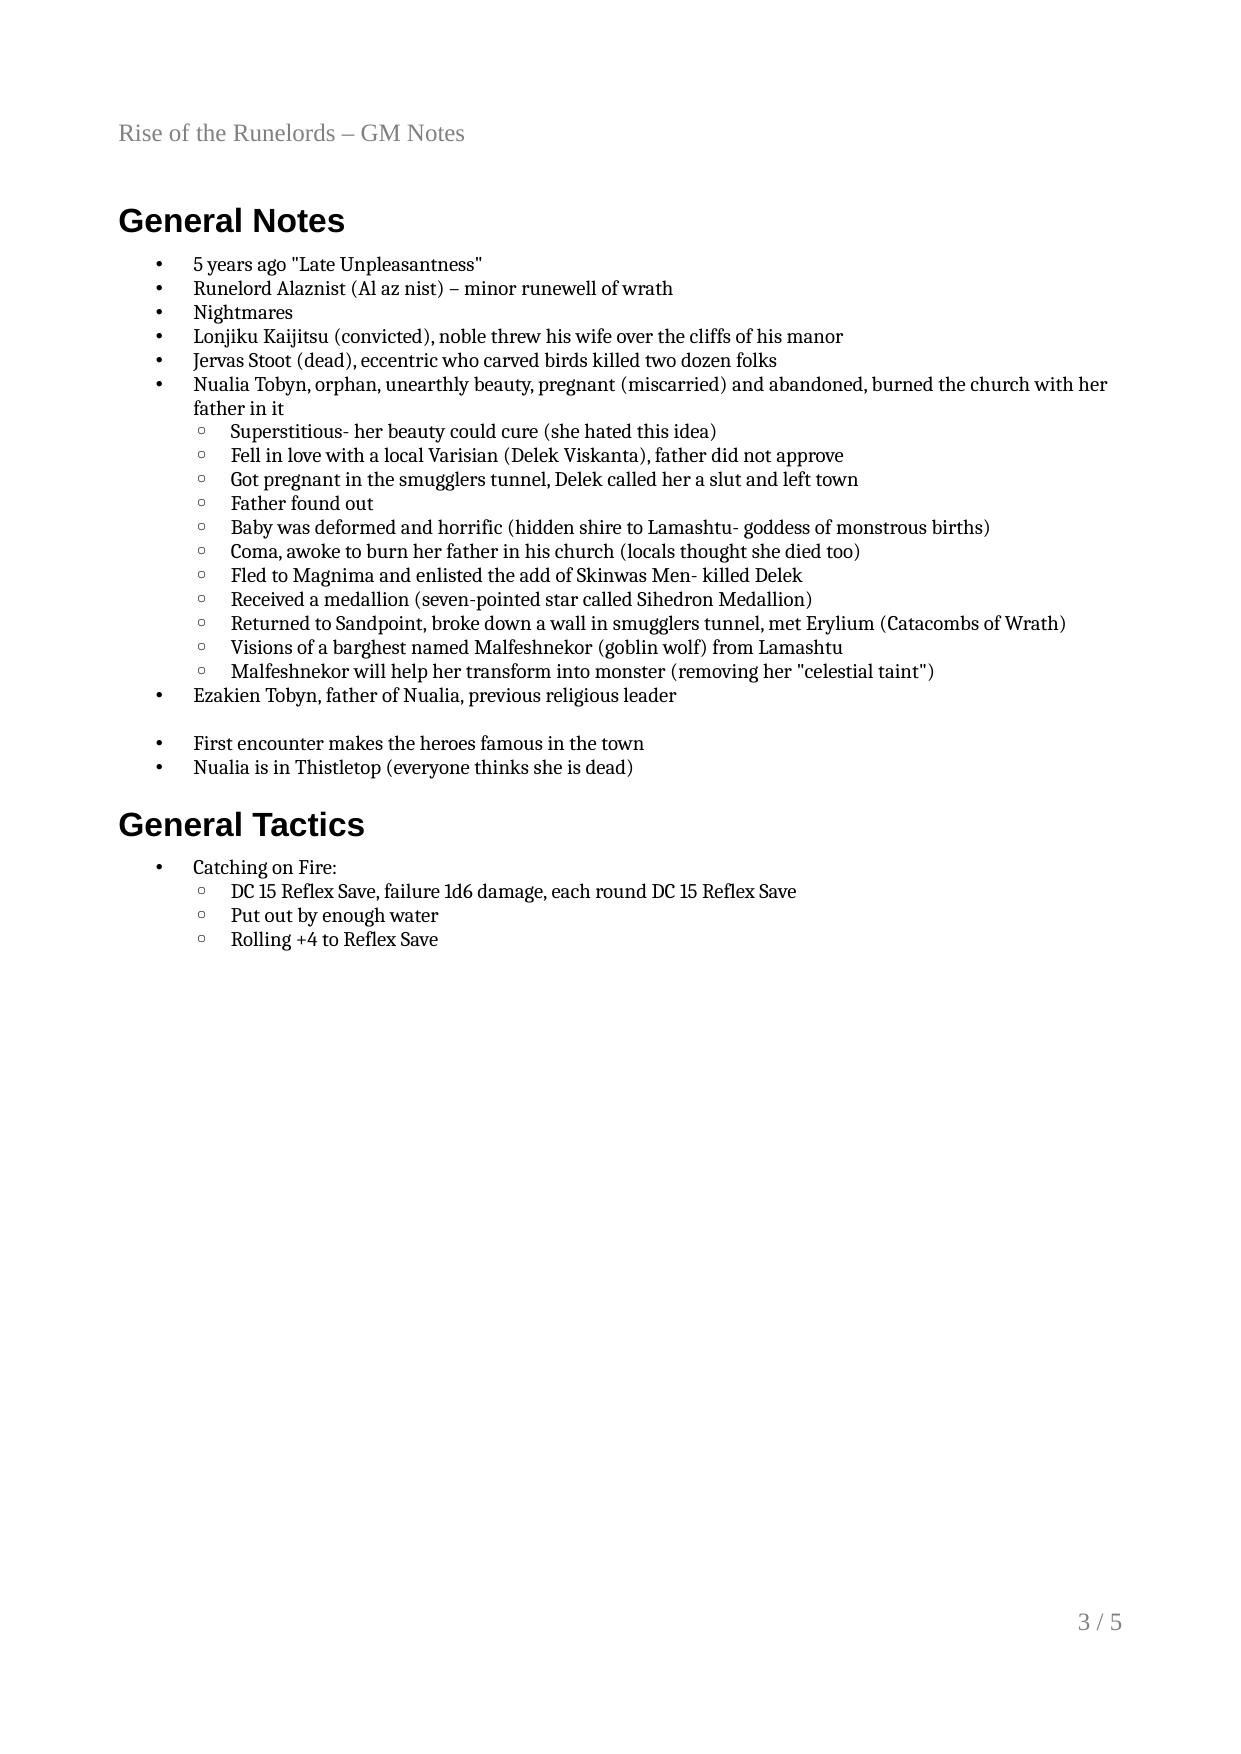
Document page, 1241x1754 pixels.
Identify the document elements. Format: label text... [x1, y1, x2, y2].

list Baby was deformed and horrific (hidden shire to Lamashtu- goddess of monstrous births) [193, 516, 1122, 540]
list 5 years ago "Late Unpleasantness" [156, 252, 1122, 276]
list Nualia is in Thistletop (everyone thinks she is dead) [156, 756, 1122, 779]
list Fell in love with a local Varisian (Delek Viskanta), father did not approve [193, 444, 1122, 468]
list Received a medallion (seven-pointed star called Sihedron Medallion) [193, 588, 1122, 612]
list Returned to Sandpoint, broke down a wall in smugglers tunnel, met Erylium (Catacombs of Wrath) [193, 612, 1122, 636]
subtitle General Notes [118, 201, 1122, 240]
list Catching on Fire: [156, 856, 1122, 880]
list Superstitious- her beauty could cure (she hated this idea) [193, 420, 1122, 444]
list Rolling +4 to Reflex Save [193, 928, 1122, 952]
list Malfeshnekor will help her transform into monster (removing her "celestial taint") [193, 660, 1122, 684]
subtitle General Tactics [118, 804, 1122, 843]
list Runelord Alaznist (Al az nist) – minor runewell of wrath [156, 276, 1122, 300]
list Jervas Stoot (dead), eccentric who carved birds killed two dozen folks [156, 348, 1122, 372]
list Father found out [193, 492, 1122, 516]
list Got pregnant in the smugglers tunnel, Delek called her a slut and left town [193, 468, 1122, 492]
list Ezakien Tobyn, father of Nualia, previous religious leader [156, 684, 1122, 708]
list Nualia Tobyn, orphan, unearthly beauty, pregnant (miscarried) and abandoned, burned the church with her father in it [156, 372, 1122, 420]
list Put out by enough water [193, 904, 1122, 928]
list DC 15 Reflex Save, failure 1d6 damage, each round DC 15 Reflex Save [193, 880, 1122, 904]
list Nightmares [156, 300, 1122, 324]
list Fled to Magnima and enlisted the add of Skinwas Men- killed Delek [193, 564, 1122, 588]
list Coma, awoke to burn her father in his church (locals thought she died too) [193, 540, 1122, 564]
list First encounter makes the heroes famous in the town [156, 732, 1122, 756]
list Visions of a barghest named Malfeshnekor (goblin wolf) from Lamashtu [193, 636, 1122, 660]
list Lonjiku Kaijitsu (convicted), noble threw his wife over the cliffs of his manor [156, 324, 1122, 348]
